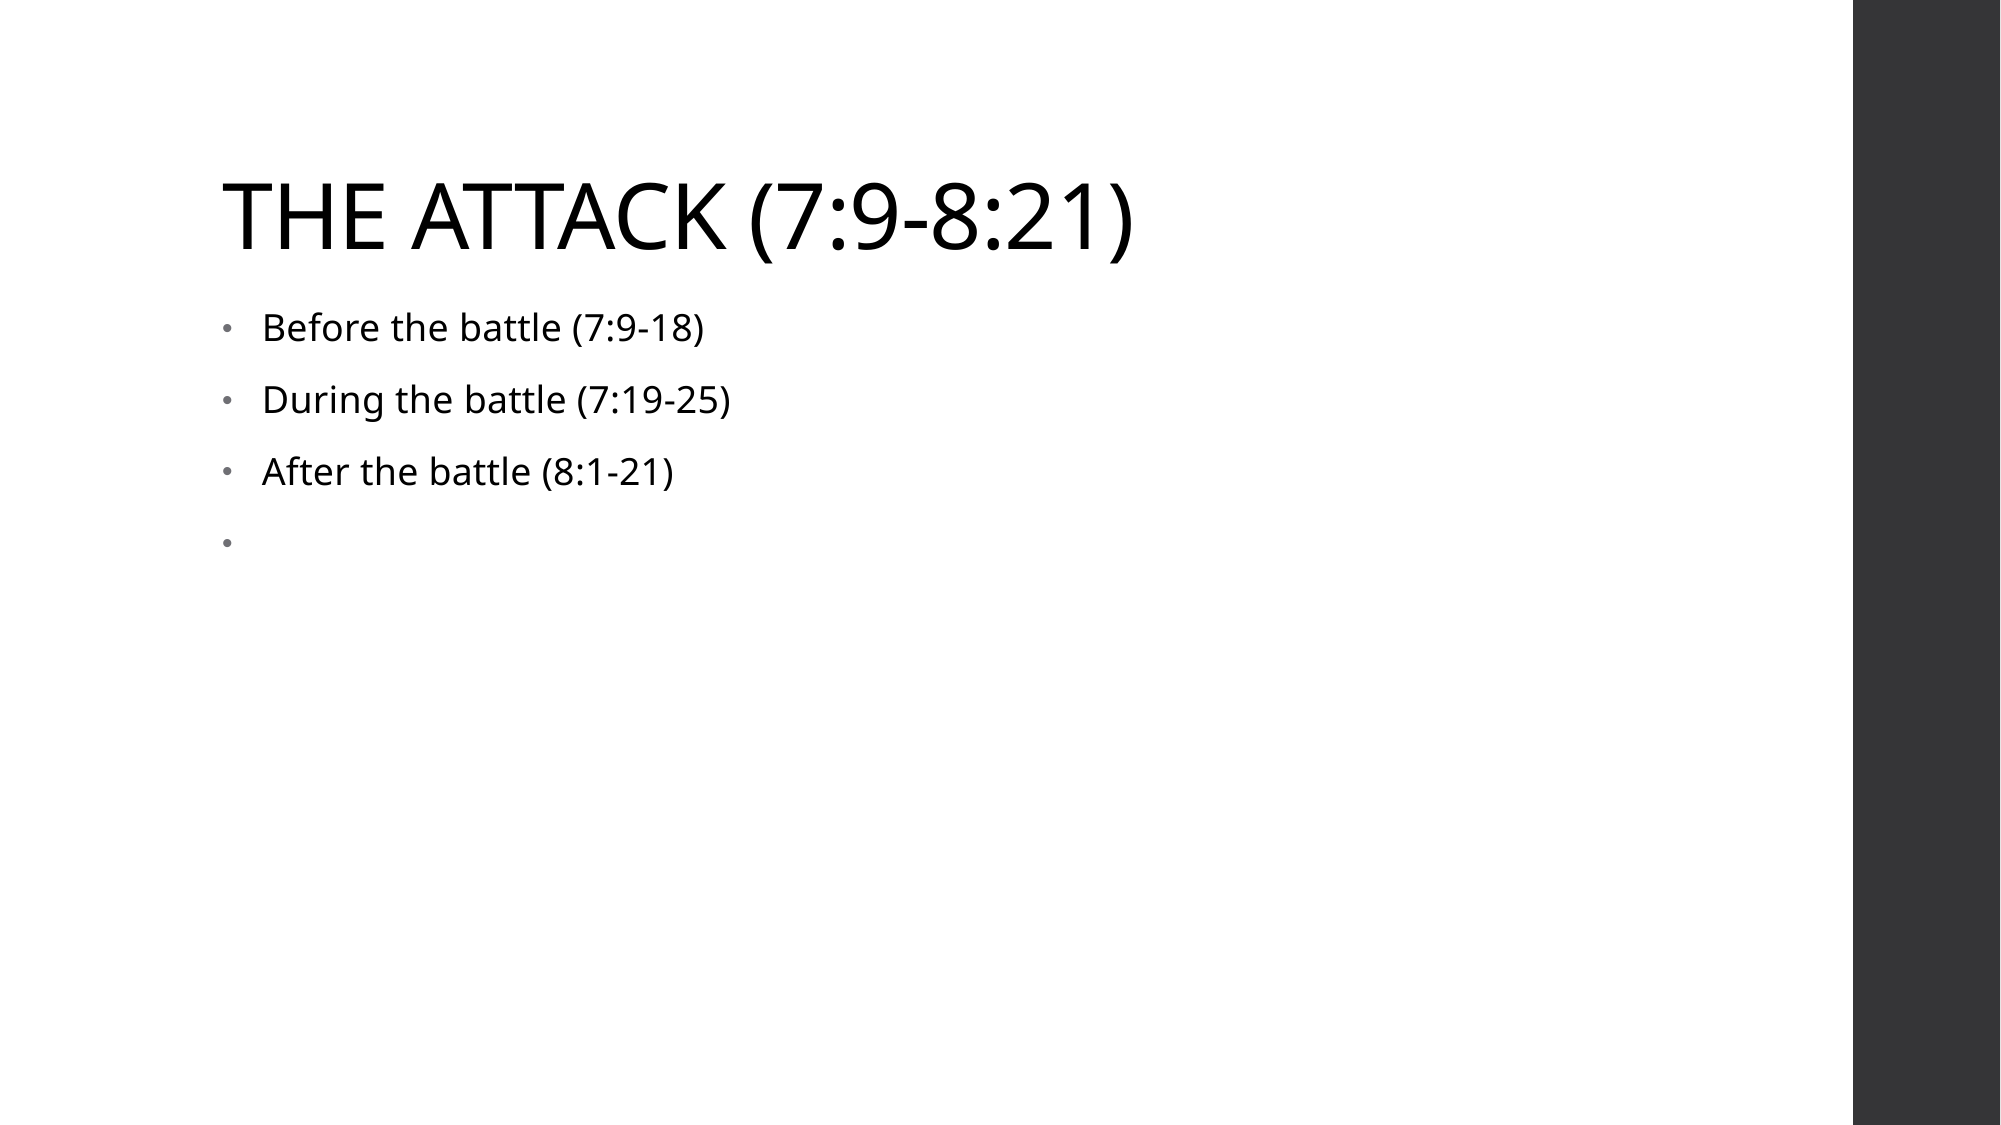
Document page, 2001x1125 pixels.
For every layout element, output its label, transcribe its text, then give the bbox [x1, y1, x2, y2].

list Before the battle (7:9-18) During the battle (7:19-25) After the battle (8:1-21) [206, 299, 1617, 1014]
title THE ATTACK (7:9-8:21) [206, 60, 1797, 278]
